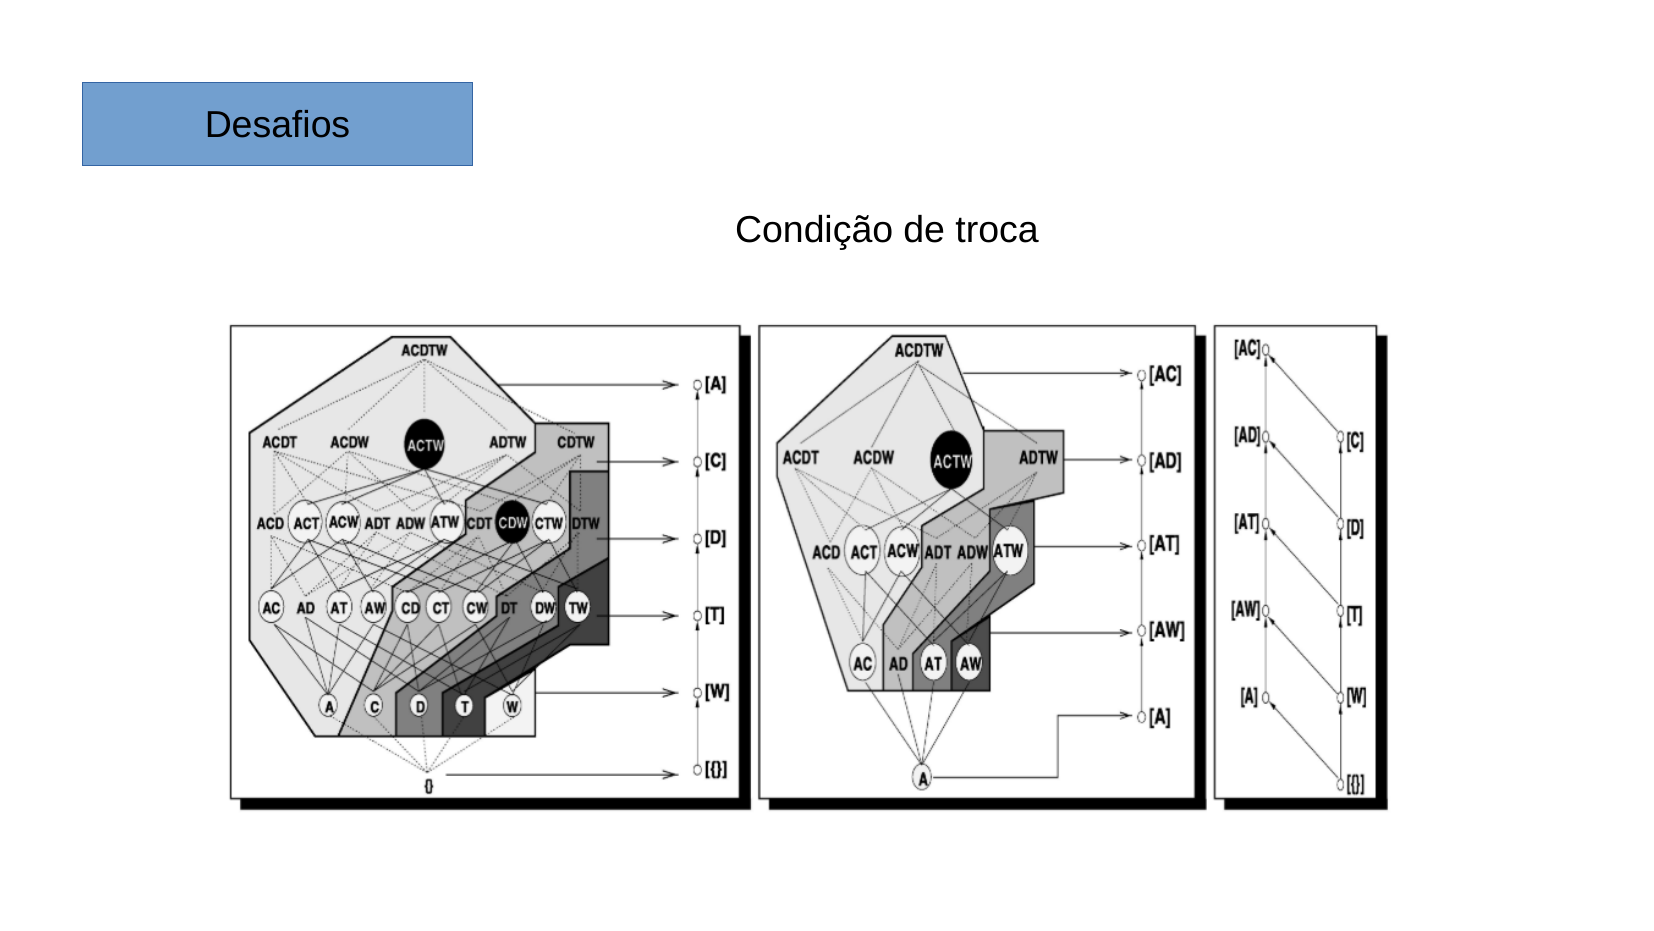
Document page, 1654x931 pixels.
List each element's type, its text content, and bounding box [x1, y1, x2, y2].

text_box Condição de troca [720, 200, 1099, 260]
picture [223, 319, 1394, 815]
text_box Desafios [82, 82, 473, 166]
